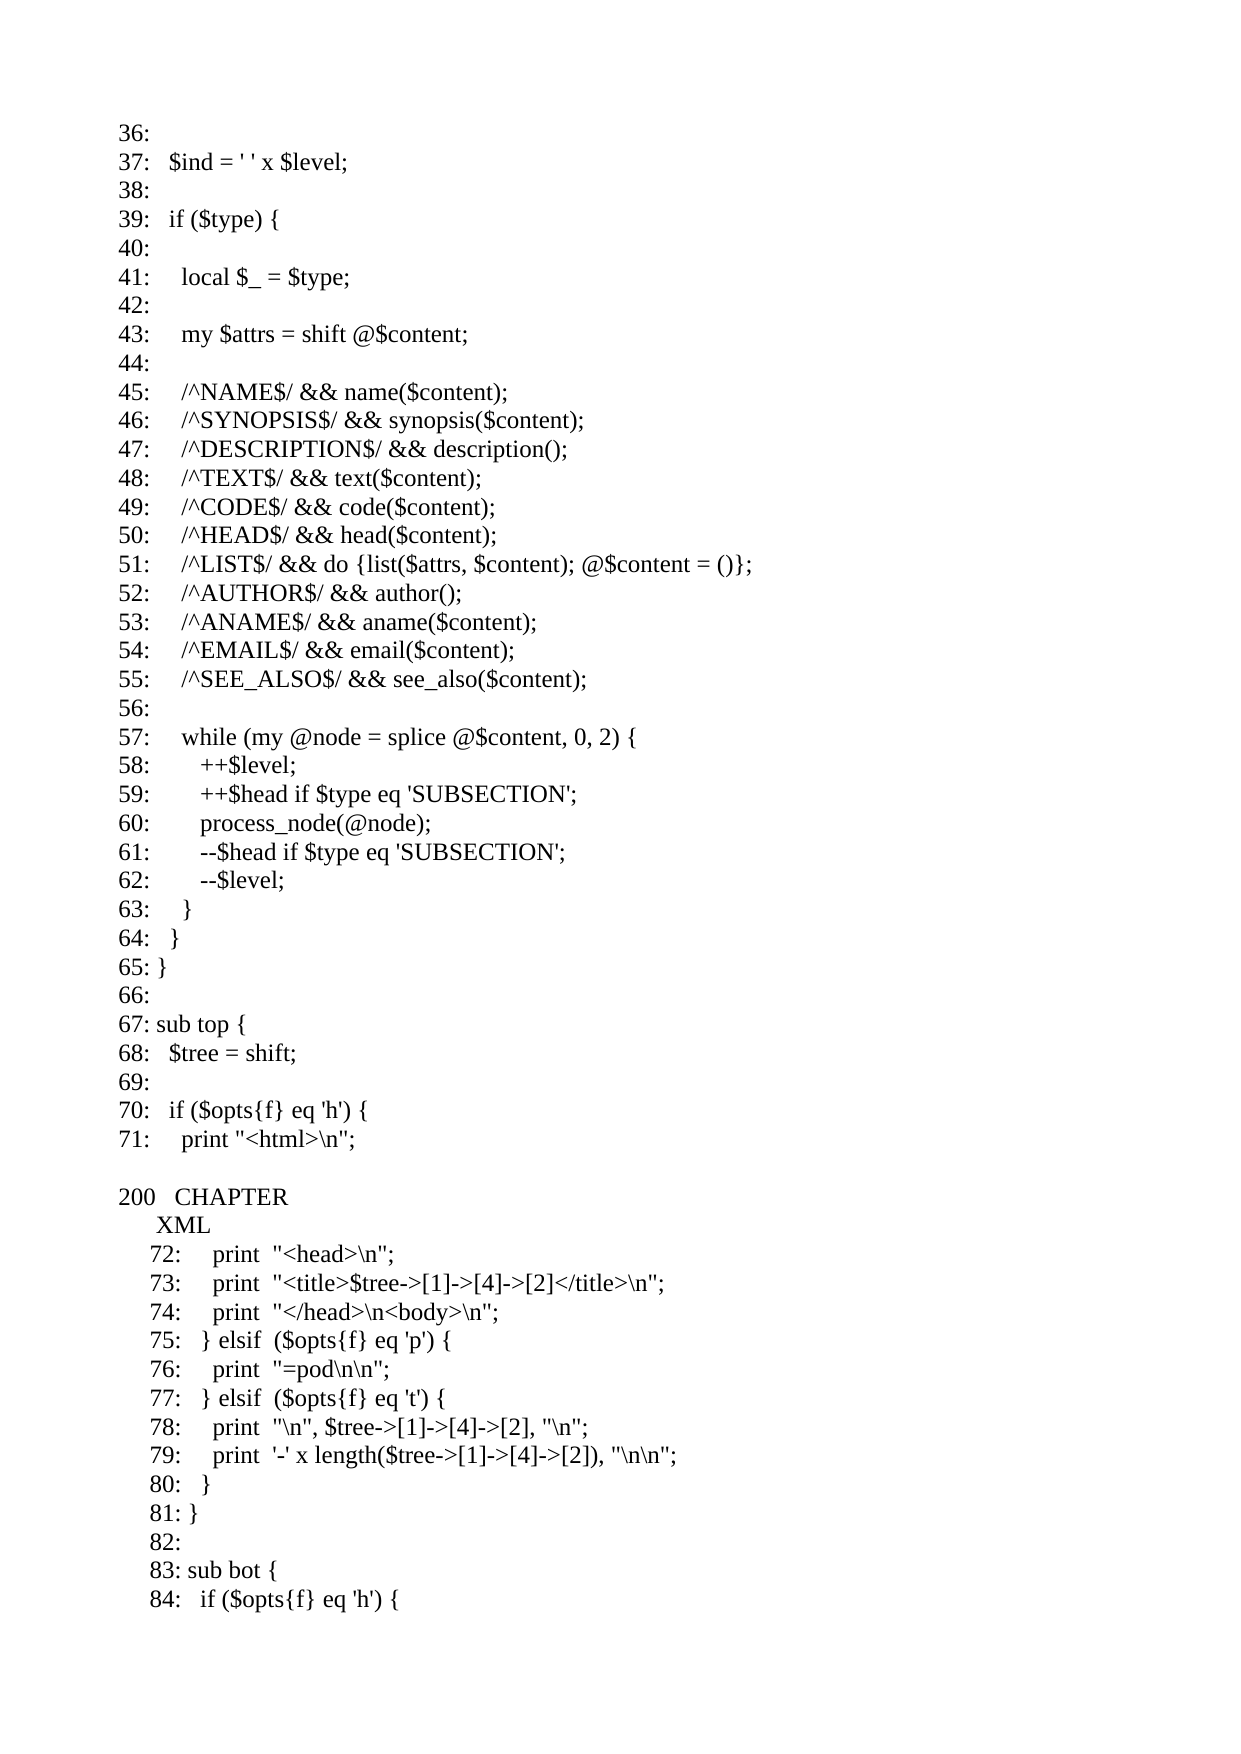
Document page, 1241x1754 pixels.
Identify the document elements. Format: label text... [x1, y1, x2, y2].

text 79: print '-' x length($tree->[1]->[4]->[2]), "\n\n"; [118, 1441, 1122, 1469]
text 56: [118, 693, 1122, 722]
text 39: if ($type) { [118, 204, 1122, 233]
text 41: local $_ = $type; [118, 262, 1122, 291]
text 65: } [118, 952, 1122, 981]
text 55: /^SEE_ALSO$/ && see_also($content); [118, 664, 1122, 693]
text 46: /^SYNOPSIS$/ && synopsis($content); [118, 406, 1122, 434]
text XML [118, 1211, 1122, 1239]
text 76: print "=pod\n\n"; [118, 1354, 1122, 1383]
text 71: print "<html>\n"; [118, 1124, 1122, 1153]
text 47: /^DESCRIPTION$/ && description(); [118, 434, 1122, 463]
text 72: print "<head>\n"; [118, 1239, 1122, 1268]
text 70: if ($opts{f} eq 'h') { [118, 1096, 1122, 1124]
text 53: /^ANAME$/ && aname($content); [118, 607, 1122, 636]
text 44: [118, 348, 1122, 377]
text 59: ++$head if $type eq 'SUBSECTION'; [118, 779, 1122, 808]
text 57: while (my @node = splice @$content, 0, 2) { [118, 722, 1122, 751]
text 81: } [118, 1498, 1122, 1527]
text 45: /^NAME$/ && name($content); [118, 377, 1122, 406]
text 63: } [118, 894, 1122, 923]
text 58: ++$level; [118, 751, 1122, 779]
text 62: --$level; [118, 866, 1122, 894]
text 74: print "</head>\n<body>\n"; [118, 1297, 1122, 1326]
text 48: /^TEXT$/ && text($content); [118, 463, 1122, 492]
text 54: /^EMAIL$/ && email($content); [118, 636, 1122, 664]
text 80: } [118, 1469, 1122, 1498]
text 75: } elsif ($opts{f} eq 'p') { [118, 1326, 1122, 1354]
text 60: process_node(@node); [118, 808, 1122, 837]
text 36: [118, 118, 1122, 147]
text 68: $tree = shift; [118, 1038, 1122, 1067]
text 82: [118, 1527, 1122, 1556]
text 67: sub top { [118, 1009, 1122, 1038]
text 42: [118, 291, 1122, 319]
text 51: /^LIST$/ && do {list($attrs, $content); @$content = ()}; [118, 549, 1122, 578]
text 64: } [118, 923, 1122, 952]
text 66: [118, 981, 1122, 1009]
text 61: --$head if $type eq 'SUBSECTION'; [118, 837, 1122, 866]
text 43: my $attrs = shift @$content; [118, 319, 1122, 348]
text 200 CHAPTER [118, 1182, 1122, 1211]
text 69: [118, 1067, 1122, 1096]
text 73: print "<title>$tree->[1]->[4]->[2]</title>\n"; [118, 1268, 1122, 1297]
text 49: /^CODE$/ && code($content); [118, 492, 1122, 521]
text 77: } elsif ($opts{f} eq 't') { [118, 1383, 1122, 1412]
text 84: if ($opts{f} eq 'h') { [118, 1584, 1122, 1613]
text 37: $ind = ' ' x $level; [118, 147, 1122, 176]
text 78: print "\n", $tree->[1]->[4]->[2], "\n"; [118, 1412, 1122, 1441]
text 52: /^AUTHOR$/ && author(); [118, 578, 1122, 607]
text 83: sub bot { [118, 1556, 1122, 1584]
text 50: /^HEAD$/ && head($content); [118, 521, 1122, 549]
text 40: [118, 233, 1122, 262]
text 38: [118, 176, 1122, 204]
